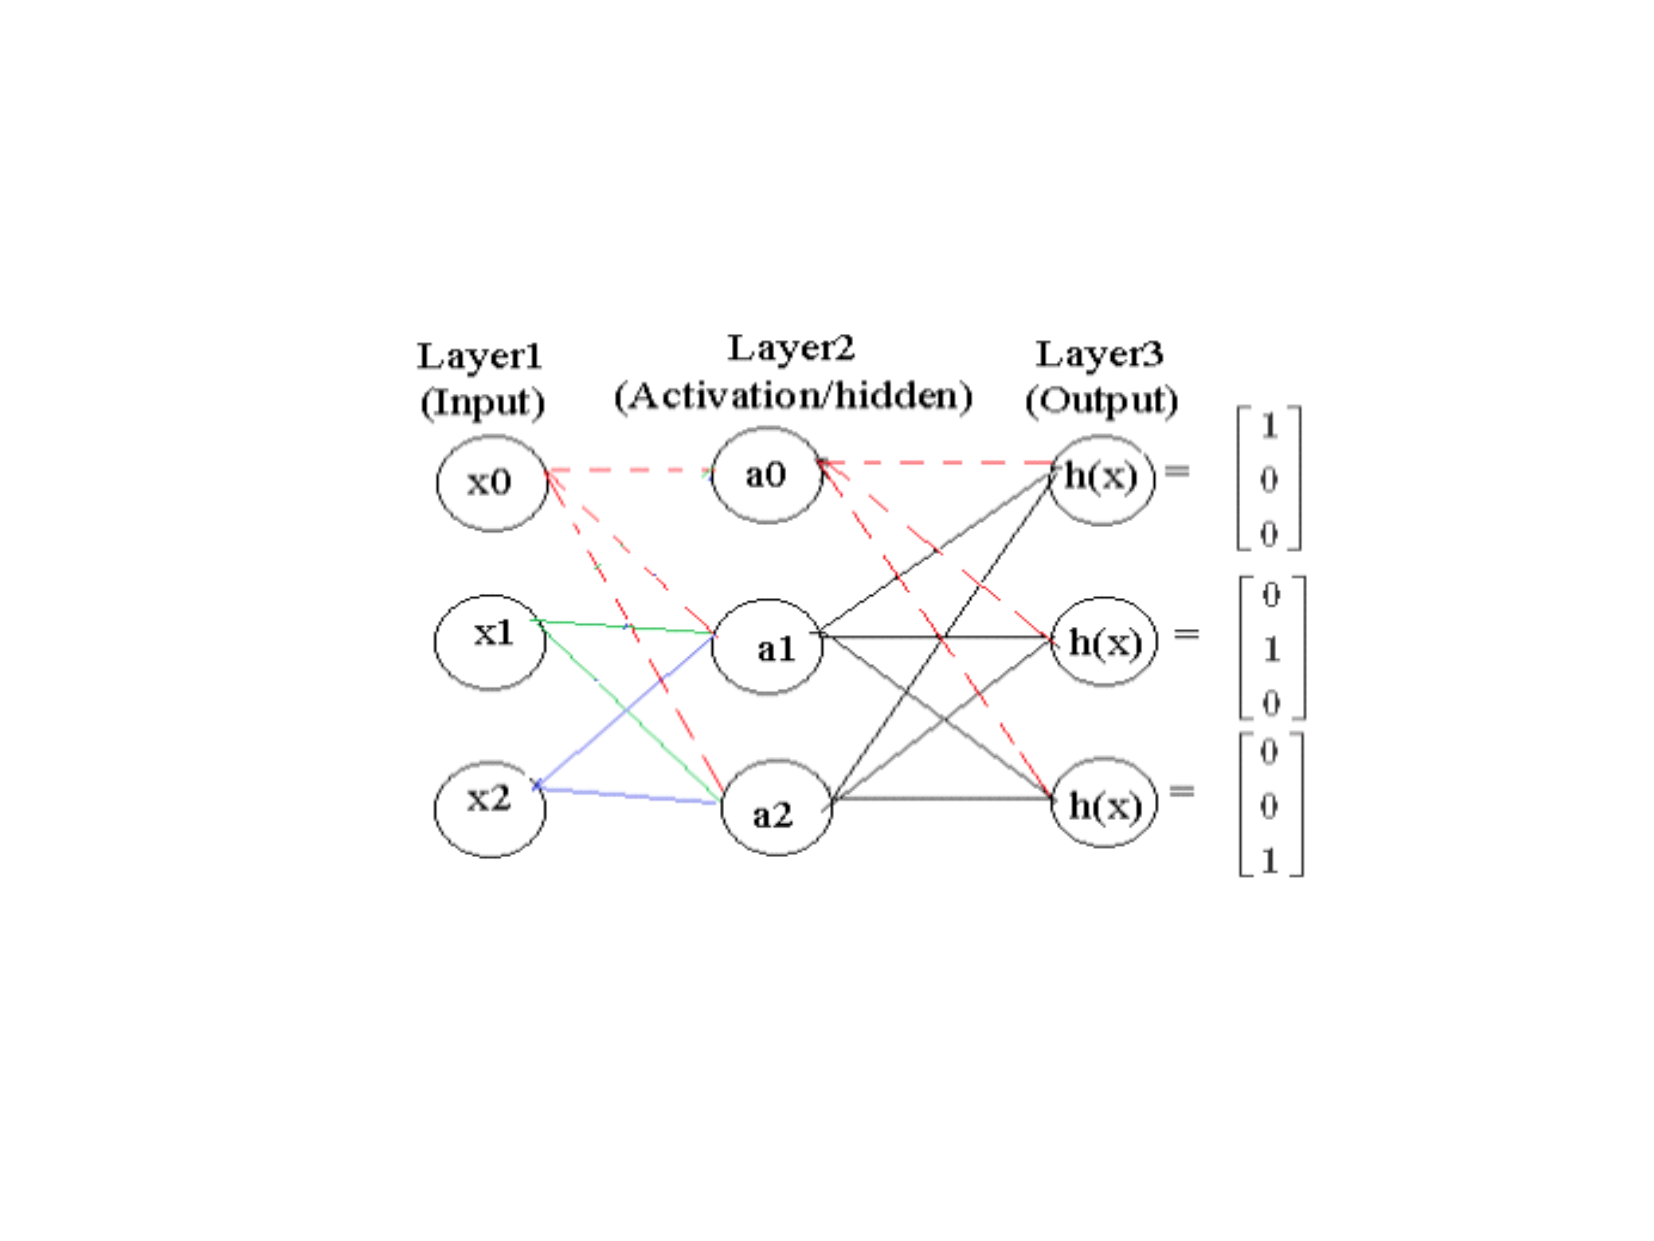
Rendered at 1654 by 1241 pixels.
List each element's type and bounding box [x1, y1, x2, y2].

picture [375, 330, 1381, 886]
